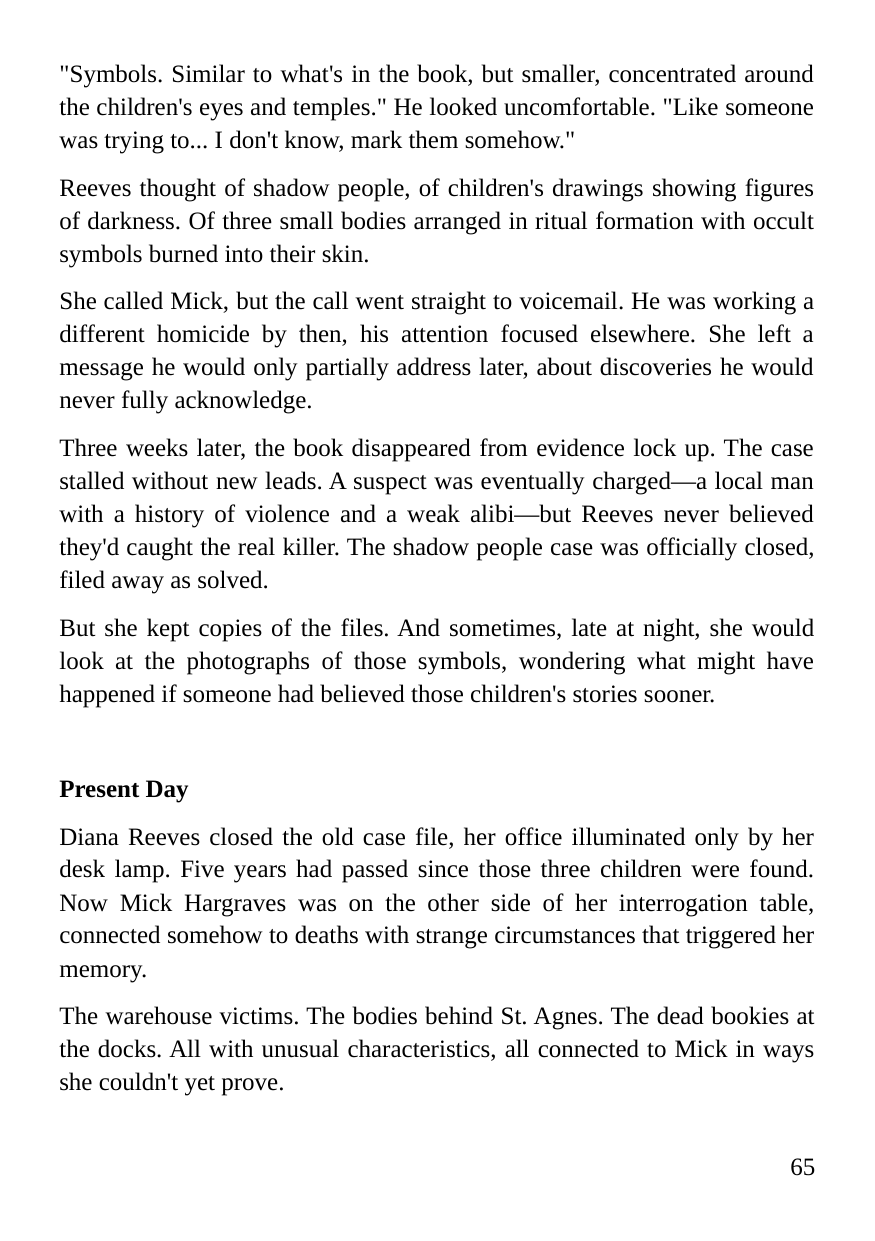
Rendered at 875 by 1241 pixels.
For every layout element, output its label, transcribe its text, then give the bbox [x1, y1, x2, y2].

text Diana Reeves closed the old case file, her office illuminated only by her desk lamp. Five years had passed since those three children were found. Now Mick Hargraves was on the other side of her interrogation table, connected somehow to deaths with strange circumstances that triggered her memory. [59, 822, 815, 982]
text She called Mick, but the call went straight to voicemail. He was working a different homicide by then, his attention focused elsewhere. She left a message he would only partially address later, about discoveries he would never fully acknowledge. [59, 286, 815, 414]
text Three weeks later, the book disappeared from evidence lock up. The case stalled without new leads. A suspect was eventually charged—a local man with a history of violence and a weak alibi—but Reeves never believed they'd caught the real killer. The shadow people case was officially closed, filed away as solved. [59, 433, 815, 594]
text The warehouse victims. The bodies behind St. Agnes. The dead bookies at the docks. All with unusual characteristics, all connected to Mick in ways she couldn't yet prove. [59, 1001, 815, 1096]
text Present Day [59, 774, 815, 803]
text Reeves thought of shadow people, of children's drawings showing figures of darkness. Of three small bodies arranged in ritual formation with occult symbols burned into their skin. [59, 173, 815, 267]
text But she kept copies of the files. And sometimes, late at night, she would look at the photographs of those symbols, wondering what might have happened if someone had believed those children's stories sooner. [59, 613, 815, 707]
text "Symbols. Similar to what's in the book, but smaller, concentrated around the children's eyes and temples." He looked uncomfortable. "Like someone was trying to... I don't know, mark them somehow." [59, 59, 815, 154]
